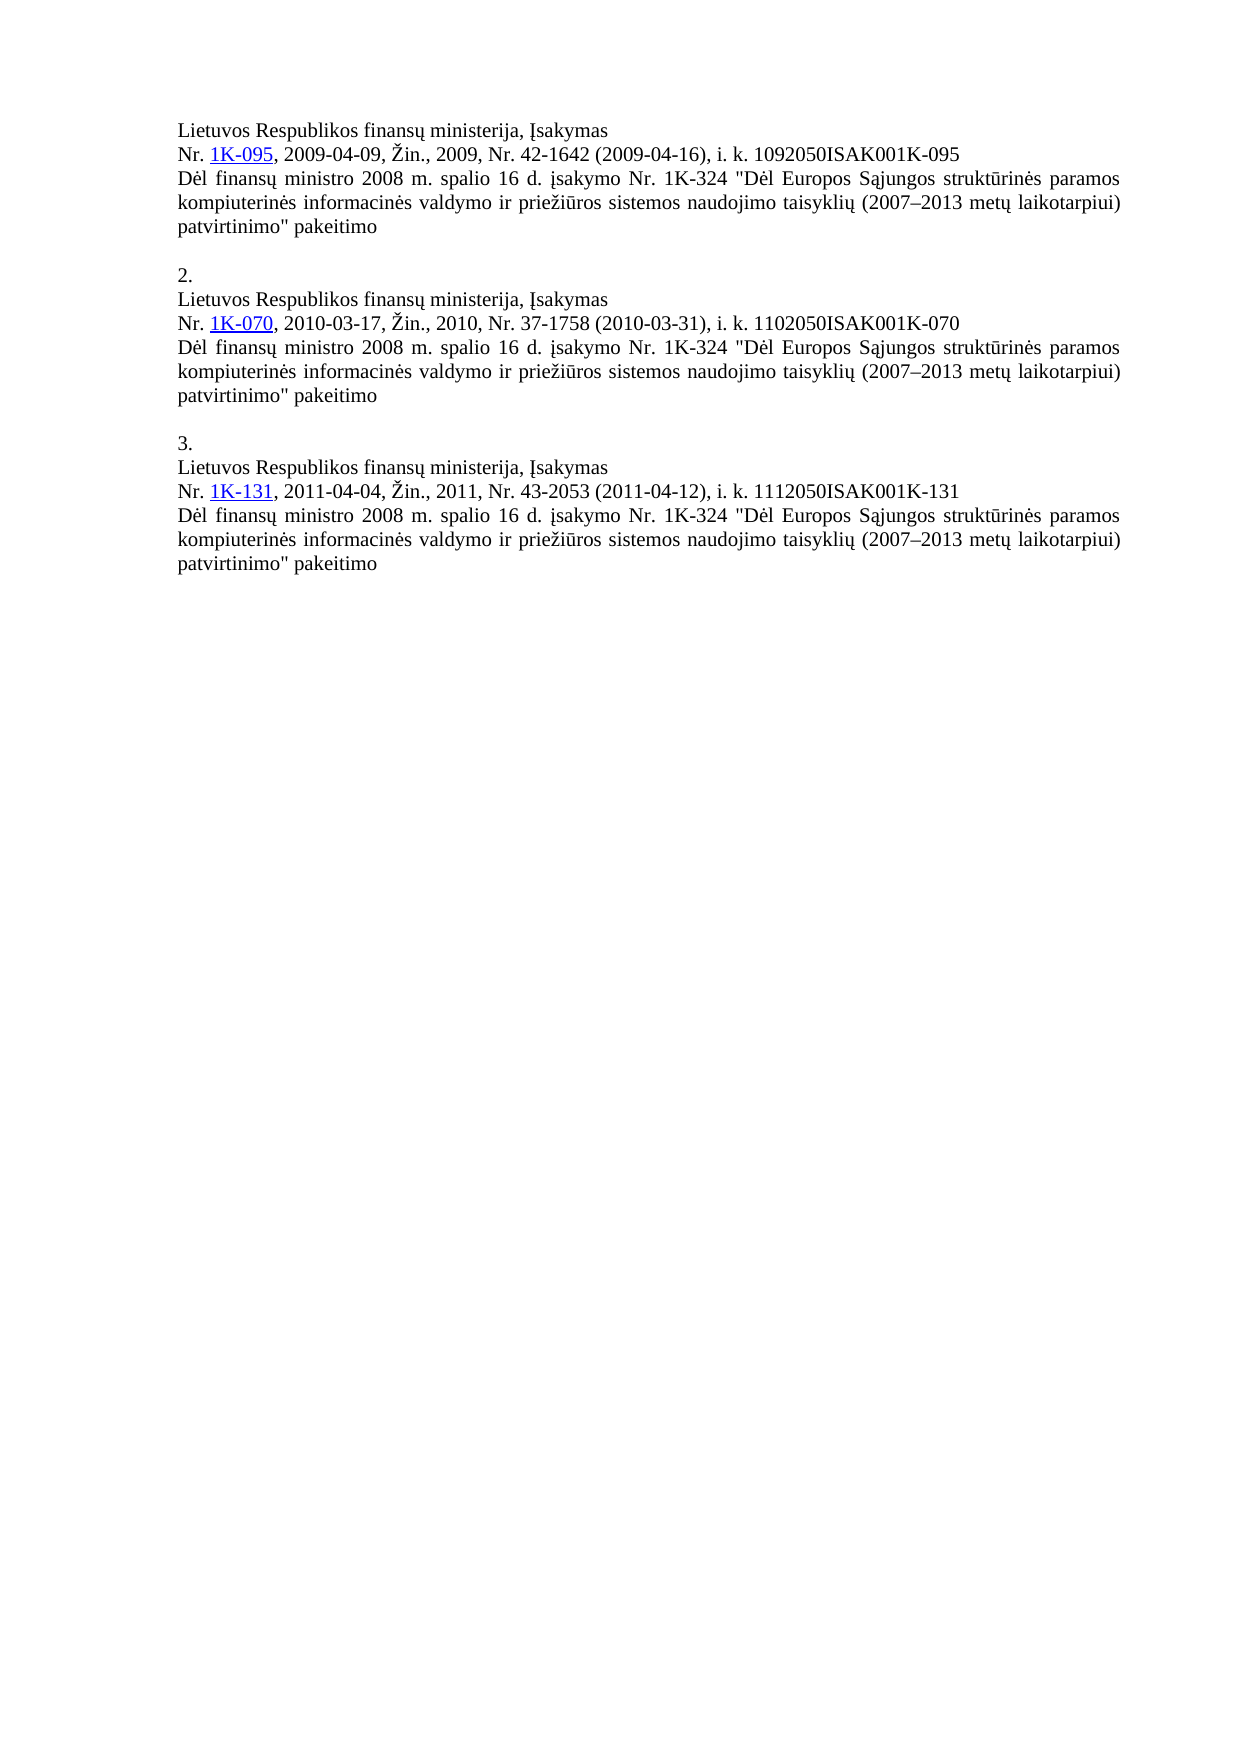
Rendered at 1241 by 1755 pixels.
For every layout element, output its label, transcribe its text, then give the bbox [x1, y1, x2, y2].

text Lietuvos Respublikos finansų ministerija, Įsakymas [177, 118, 1122, 142]
text 2. [177, 262, 1122, 287]
text 3. [177, 431, 1122, 455]
text Nr. 1K-070, 2010-03-17, Žin., 2010, Nr. 37-1758 (2010-03-31), i. k. 1102050ISAK001K-070 [177, 311, 1122, 335]
text Nr. 1K-095, 2009-04-09, Žin., 2009, Nr. 42-1642 (2009-04-16), i. k. 1092050ISAK001K-095 [177, 142, 1122, 166]
text Nr. 1K-131, 2011-04-04, Žin., 2011, Nr. 43-2053 (2011-04-12), i. k. 1112050ISAK001K-131 [177, 479, 1122, 503]
text Dėl finansų ministro 2008 m. spalio 16 d. įsakymo Nr. 1K-324 "Dėl Europos Sąjungos struktūrinės paramos kompiuterinės informacinės valdymo ir priežiūros sistemos naudojimo taisyklių (2007–2013 metų laikotarpiui) patvirtinimo" pakeitimo [177, 335, 1122, 407]
text Lietuvos Respublikos finansų ministerija, Įsakymas [177, 287, 1122, 311]
text Dėl finansų ministro 2008 m. spalio 16 d. įsakymo Nr. 1K-324 "Dėl Europos Sąjungos struktūrinės paramos kompiuterinės informacinės valdymo ir priežiūros sistemos naudojimo taisyklių (2007–2013 metų laikotarpiui) patvirtinimo" pakeitimo [177, 503, 1122, 575]
text Lietuvos Respublikos finansų ministerija, Įsakymas [177, 455, 1122, 479]
text Dėl finansų ministro 2008 m. spalio 16 d. įsakymo Nr. 1K-324 "Dėl Europos Sąjungos struktūrinės paramos kompiuterinės informacinės valdymo ir priežiūros sistemos naudojimo taisyklių (2007–2013 metų laikotarpiui) patvirtinimo" pakeitimo [177, 166, 1122, 238]
